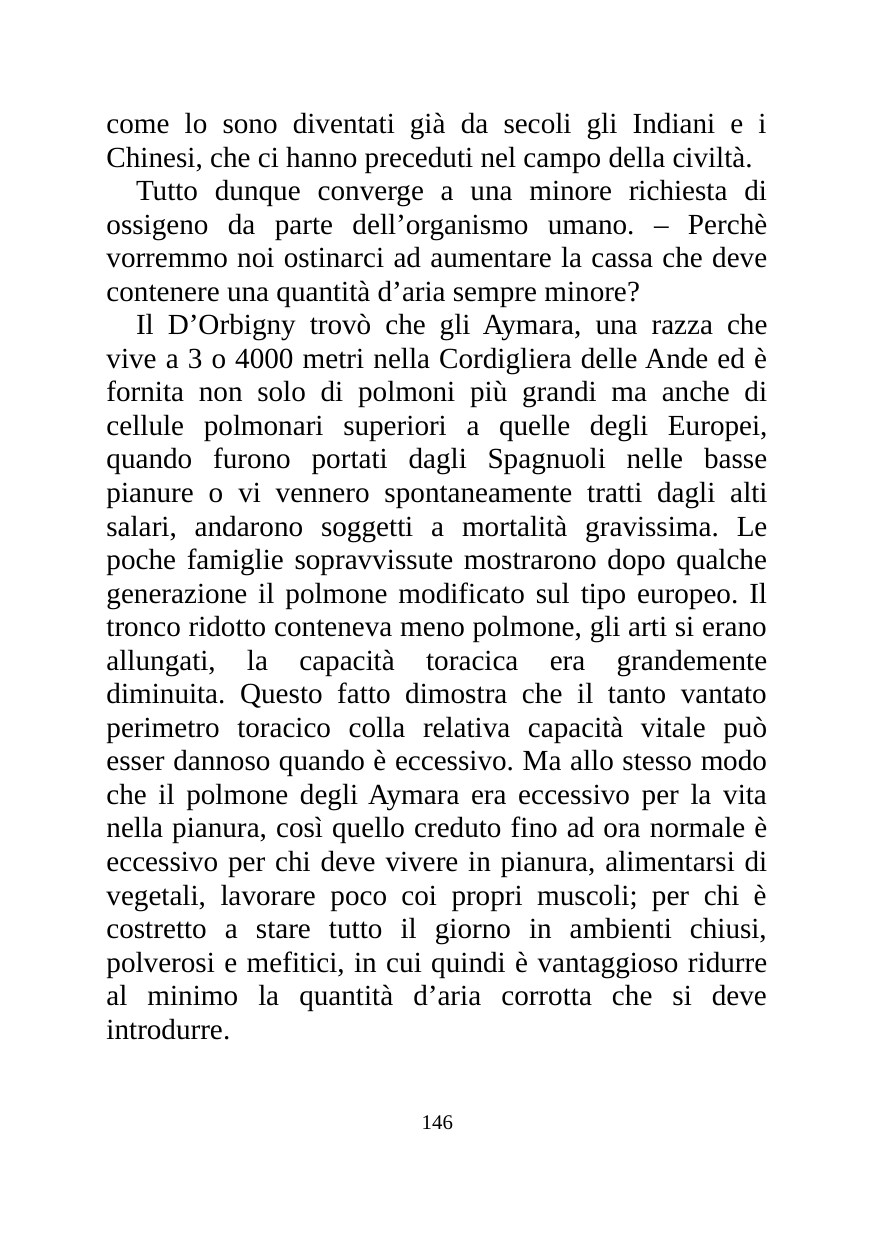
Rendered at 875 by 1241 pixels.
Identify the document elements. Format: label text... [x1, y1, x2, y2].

text Tutto dunque converge a una minore richiesta di ossigeno da parte dell’organismo umano. – Perchè vorremmo noi ostinarci ad aumentare la cassa che deve contenere una quantità d’aria sempre minore? [106, 173, 768, 307]
text Il D’Orbigny trovò che gli Aymara, una razza che vive a 3 o 4000 metri nella Cordigliera delle Ande ed è fornita non solo di polmoni più grandi ma anche di cellule polmonari superiori a quelle degli Europei, quando furono portati dagli Spagnuoli nelle basse pianure o vi vennero spontaneamente tratti dagli alti salari, andarono soggetti a mortalità gravissima. Le poche famiglie sopravvissute mostrarono dopo qualche generazione il polmone modificato sul tipo europeo. Il tronco ridotto conteneva meno polmone, gli arti si erano allungati, la capacità toracica era grandemente diminuita. Questo fatto dimostra che il tanto vantato perimetro toracico colla relativa capacità vitale può esser dannoso quando è eccessivo. Ma allo stesso modo che il polmone degli Aymara era eccessivo per la vita nella pianura, così quello creduto fino ad ora normale è eccessivo per chi deve vivere in pianura, alimentarsi di vegetali, lavorare poco coi propri muscoli; per chi è costretto a stare tutto il giorno in ambienti chiusi, polverosi e mefitici, in cui quindi è vantaggioso ridurre al minimo la quantità d’aria corrotta che si deve introdurre. [106, 307, 768, 1045]
text come lo sono diventati già da secoli gli Indiani e i Chinesi, che ci hanno preceduti nel campo della civiltà. [106, 106, 768, 173]
